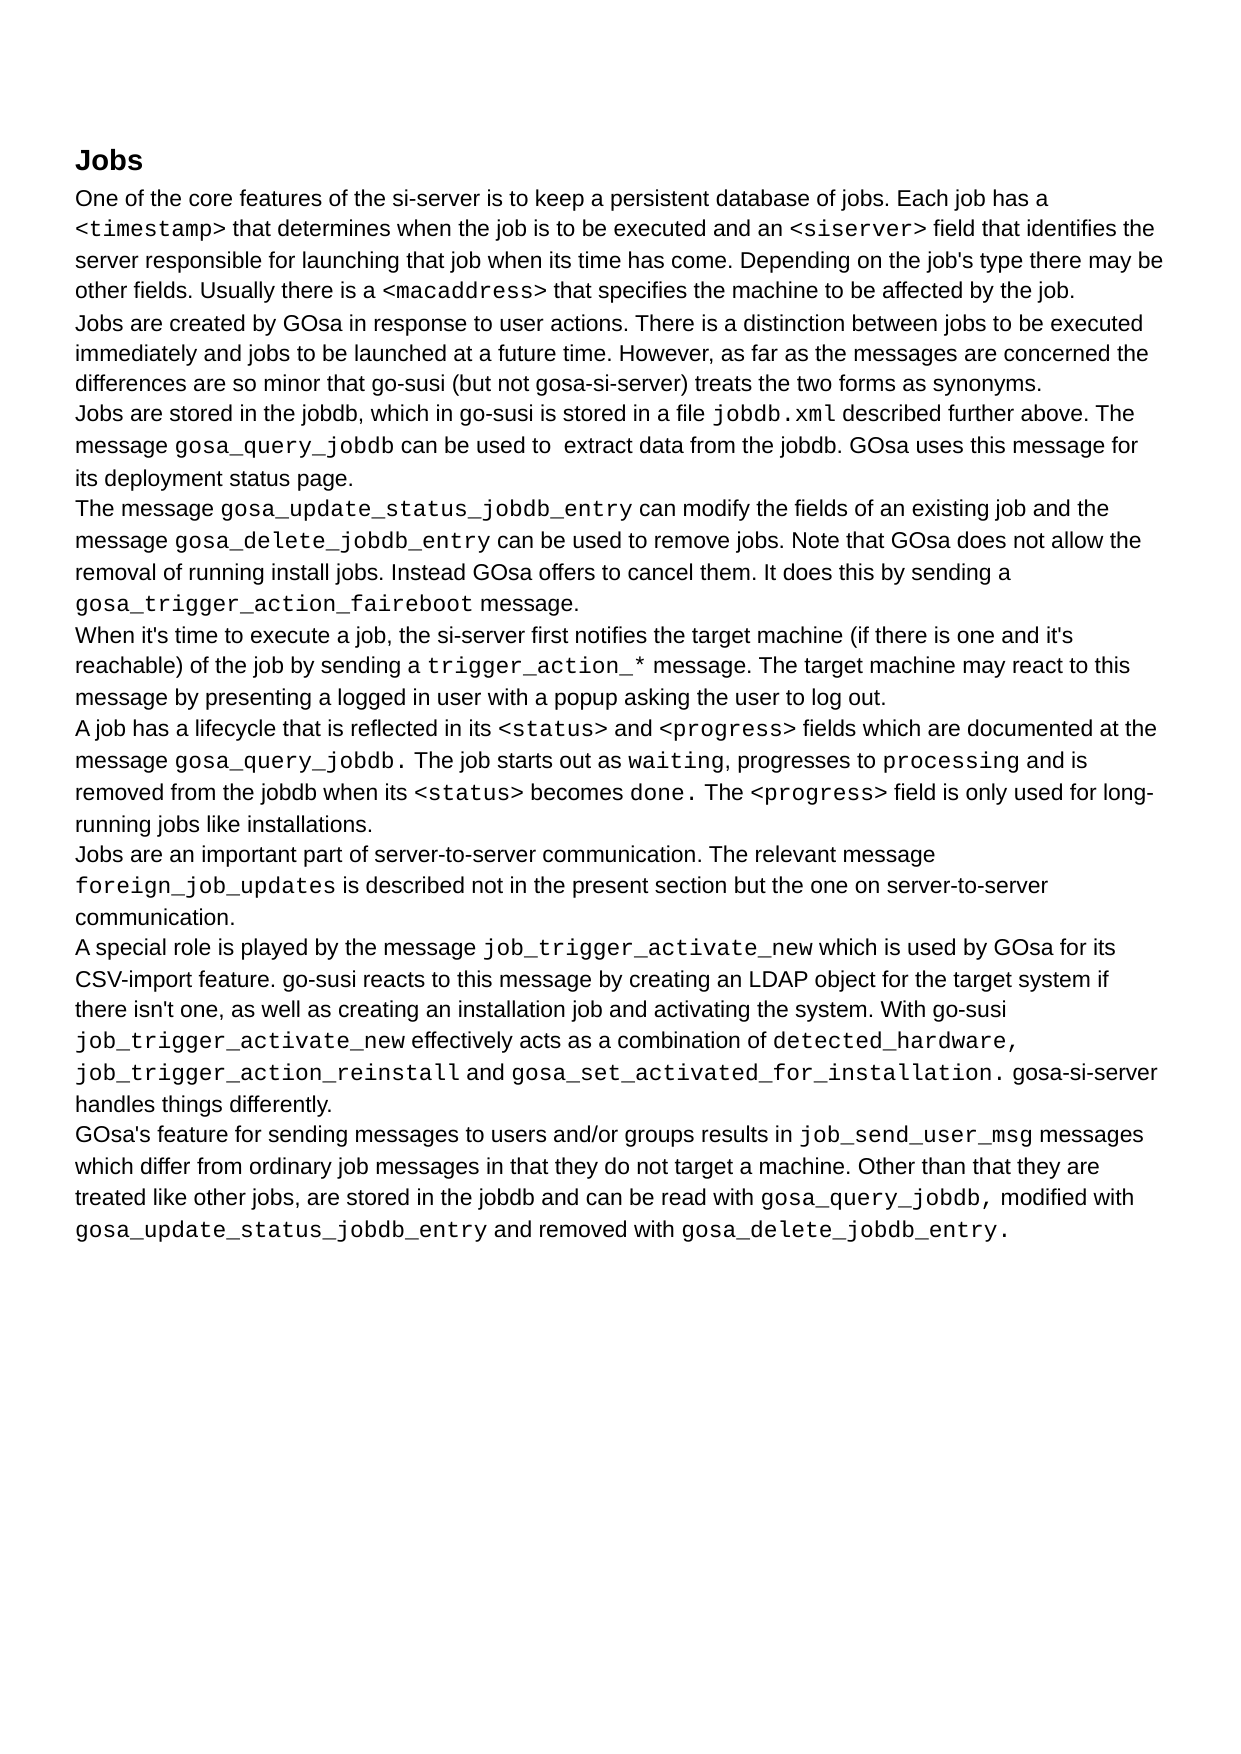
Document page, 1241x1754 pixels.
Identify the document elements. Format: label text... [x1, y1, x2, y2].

subtitle Jobs [75, 143, 1165, 176]
text GOsa's feature for sending messages to users and/or groups results in job_send_user_msg messages which differ from ordinary job messages in that they do not target a machine. Other than that they are treated like other jobs, are stored in the jobdb and can be read with gosa_query_jobdb, modified with gosa_update_status_jobdb_entry and removed with gosa_delete_jobdb_entry. [75, 1121, 1165, 1244]
text One of the core features of the si-server is to keep a persistent database of jobs. Each job has a <timestamp> that determines when the job is to be executed and an <siserver> field that identifies the server responsible for launching that job when its time has come. Depending on the job's type there may be other fields. Usually there is a <macaddress> that specifies the machine to be affected by the job. [75, 184, 1165, 306]
text Jobs are stored in the jobdb, which in go-susi is stored in a file jobdb.xml described further above. The message gosa_query_jobdb can be used to extract data from the jobdb. GOsa uses this message for its deployment status page. [75, 400, 1165, 491]
text A job has a lifecycle that is reflected in its <status> and <progress> fields which are documented at the message gosa_query_jobdb. The job starts out as waiting, progresses to processing and is removed from the jobdb when its <status> becomes done. The <progress> field is only used for long-running jobs like installations. [75, 714, 1165, 837]
text Jobs are created by GOsa in response to user actions. There is a distinction between jobs to be executed immediately and jobs to be launched at a future time. However, as far as the messages are concerned the differences are so minor that go-susi (but not gosa-si-server) treats the two forms as synonyms. [75, 310, 1165, 396]
text The message gosa_update_status_jobdb_entry can modify the fields of an existing job and the message gosa_delete_jobdb_entry can be used to remove jobs. Note that GOsa does not allow the removal of running install jobs. Instead GOsa offers to cancel them. It does this by sending a gosa_trigger_action_faireboot message. [75, 495, 1165, 618]
text When it's time to execute a job, the si-server first notifies the target machine (if there is one and it's reachable) of the job by sending a trigger_action_* message. The target machine may react to this message by presenting a logged in user with a popup asking the user to log out. [75, 622, 1165, 711]
text Jobs are an important part of server-to-server communication. The relevant message foreign_job_updates is described not in the present section but the one on server-to-server communication. [75, 841, 1165, 930]
text A special role is played by the message job_trigger_activate_new which is used by GOsa for its CSV-import feature. go-susi reacts to this message by creating an LDAP object for the target system if there isn't one, as well as creating an installation job and activating the system. With go-susi job_trigger_activate_new effectively acts as a combination of detected_hardware, job_trigger_action_reinstall and gosa_set_activated_for_installation. gosa-si-server handles things differently. [75, 934, 1165, 1117]
